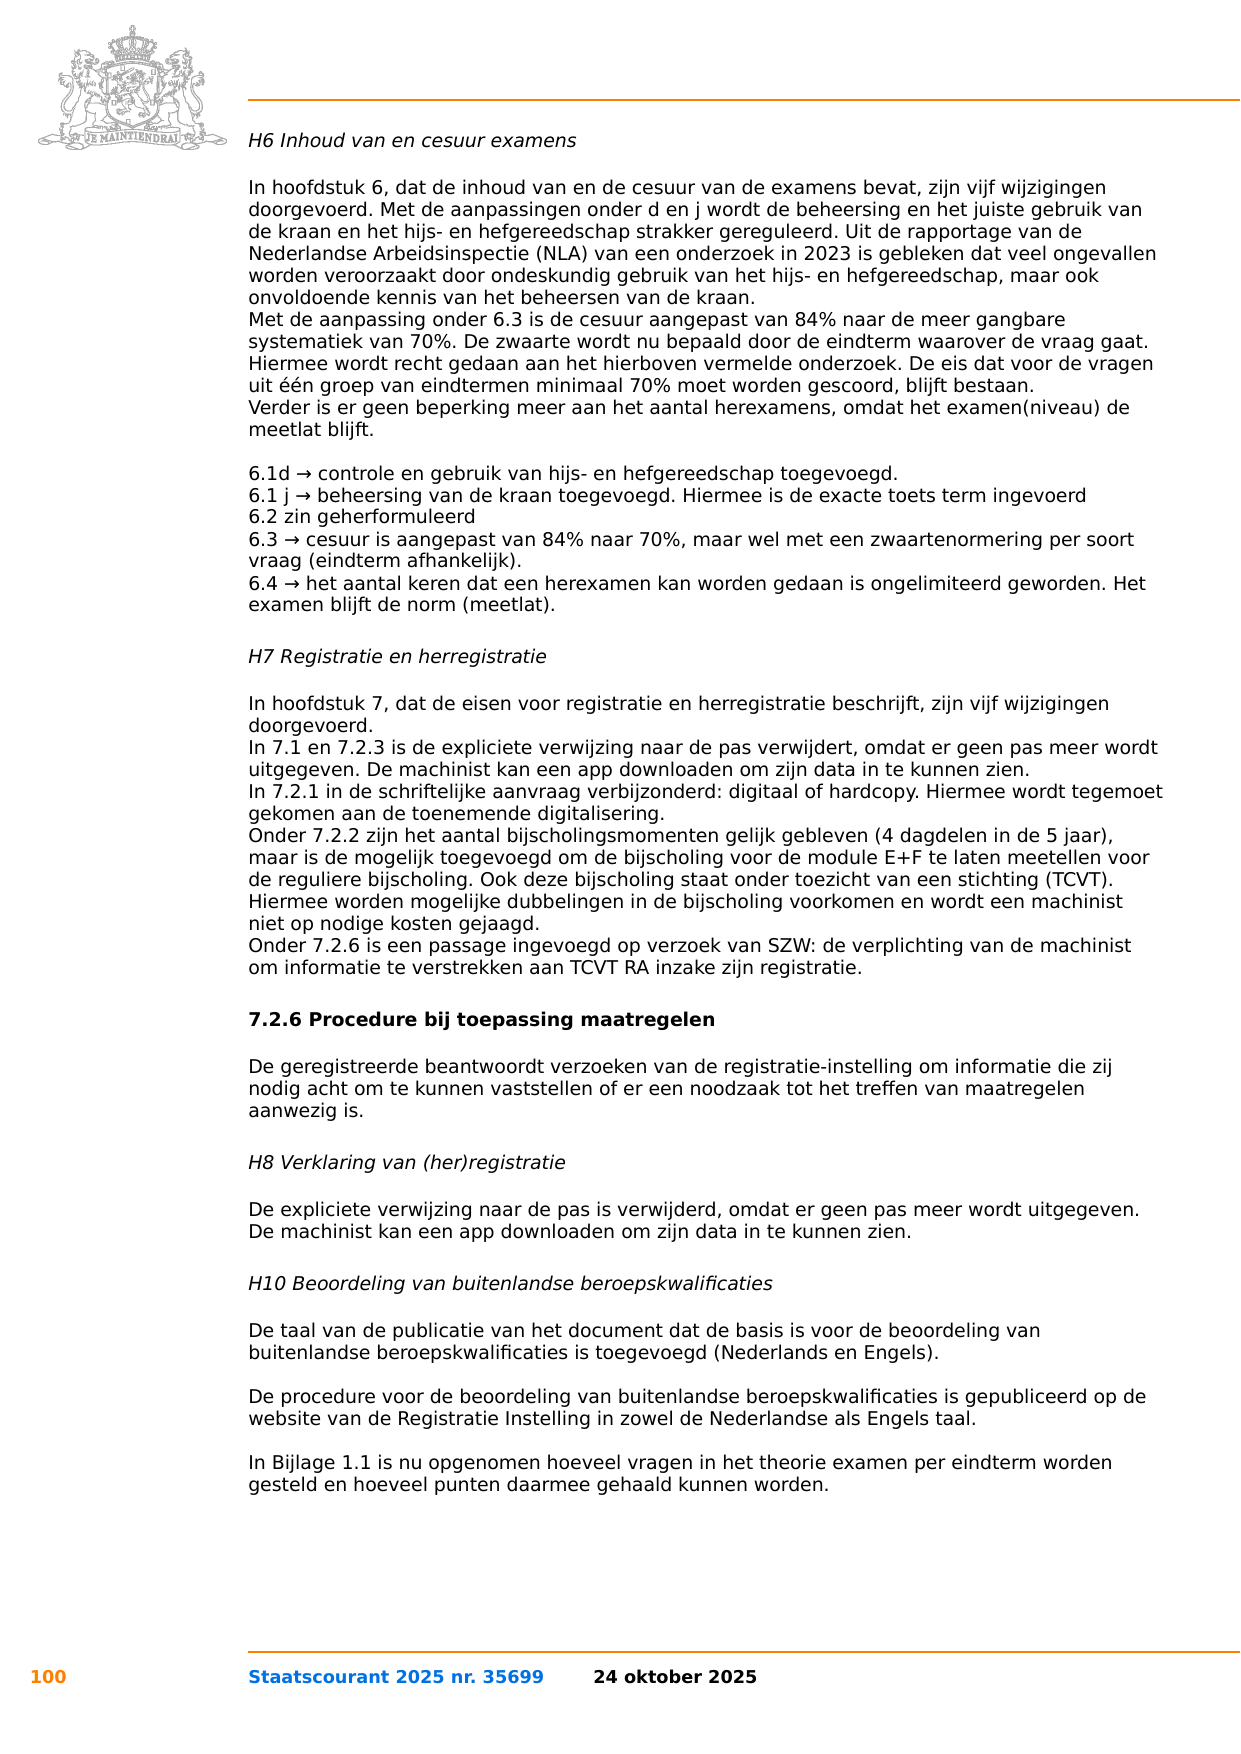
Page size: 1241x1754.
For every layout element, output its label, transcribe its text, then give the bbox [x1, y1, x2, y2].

text In hoofdstuk 7, dat de eisen voor registratie en herregistratie beschrijft, zijn vijf wijzigingen doorgevoerd. [248, 693, 1163, 737]
text 6.4 → het aantal keren dat een herexamen kan worden gedaan is ongelimiteerd geworden. Het examen blijft de norm (meetlat). [248, 572, 1163, 616]
text In Bijlage 1.1 is nu opgenomen hoeveel vragen in het theorie examen per eindterm worden gesteld en hoeveel punten daarmee gehaald kunnen worden. [248, 1452, 1163, 1496]
text De procedure voor de beoordeling van buitenlandse beroepskwalificaties is gepubliceerd op de website van de Registratie Instelling in zowel de Nederlandse als Engels taal. [248, 1386, 1163, 1430]
subtitle 7.2.6 Procedure bij toepassing maatregelen [248, 1009, 1163, 1031]
subtitle H8 Verklaring van (her)registratie [248, 1152, 1163, 1174]
text Onder 7.2.2 zijn het aantal bijscholingsmomenten gelijk gebleven (4 dagdelen in de 5 jaar), maar is de mogelijk toegevoegd om de bijscholing voor de module E+F te laten meetellen voor de reguliere bijscholing. Ook deze bijscholing staat onder toezicht van een stichting (TCVT). Hiermee worden mogelijke dubbelingen in de bijscholing voorkomen en wordt een machinist niet op nodige kosten gejaagd. [248, 825, 1163, 935]
subtitle H6 Inhoud van en cesuur examens [248, 130, 1163, 152]
picture [38, 25, 227, 150]
text Onder 7.2.6 is een passage ingevoegd op verzoek van SZW: de verplichting van de machinist om informatie te verstrekken aan TCVT RA inzake zijn registratie. [248, 935, 1163, 979]
subtitle H10 Beoordeling van buitenlandse beroepskwalificaties [248, 1273, 1163, 1295]
text 6.2 zin geherformuleerd [248, 506, 1163, 528]
text 6.1d → controle en gebruik van hijs- en hefgereedschap toegevoegd. [248, 462, 1163, 484]
text De geregistreerde beantwoordt verzoeken van de registratie-instelling om informatie die zij nodig acht om te kunnen vaststellen of er een noodzaak tot het treffen van maatregelen aanwezig is. [248, 1056, 1163, 1122]
text In 7.2.1 in de schriftelijke aanvraag verbijzonderd: digitaal of hardcopy. Hiermee wordt tegemoet gekomen aan de toenemende digitalisering. [248, 781, 1163, 825]
text Verder is er geen beperking meer aan het aantal herexamens, omdat het examen(niveau) de meetlat blijft. [248, 397, 1163, 441]
text De taal van de publicatie van het document dat de basis is voor de beoordeling van buitenlandse beroepskwalificaties is toegevoegd (Nederlands en Engels). [248, 1320, 1163, 1364]
text 6.3 → cesuur is aangepast van 84% naar 70%, maar wel met een zwaartenormering per soort vraag (eindterm afhankelijk). [248, 528, 1163, 572]
text Met de aanpassing onder 6.3 is de cesuur aangepast van 84% naar de meer gangbare systematiek van 70%. De zwaarte wordt nu bepaald door de eindterm waarover de vraag gaat. Hiermee wordt recht gedaan aan het hierboven vermelde onderzoek. De eis dat voor de vragen uit één groep van eindtermen minimaal 70% moet worden gescoord, blijft bestaan. [248, 309, 1163, 397]
text In 7.1 en 7.2.3 is de expliciete verwijzing naar de pas verwijdert, omdat er geen pas meer wordt uitgegeven. De machinist kan een app downloaden om zijn data in te kunnen zien. [248, 737, 1163, 781]
text 6.1 j → beheersing van de kraan toegevoegd. Hiermee is de exacte toets term ingevoerd [248, 484, 1163, 506]
subtitle H7 Registratie en herregistratie [248, 646, 1163, 668]
text In hoofdstuk 6, dat de inhoud van en de cesuur van de examens bevat, zijn vijf wijzigingen doorgevoerd. Met de aanpassingen onder d en j wordt de beheersing en het juiste gebruik van de kraan en het hijs- en hefgereedschap strakker gereguleerd. Uit de rapportage van de Nederlandse Arbeidsinspectie (NLA) van een onderzoek in 2023 is gebleken dat veel ongevallen worden veroorzaakt door ondeskundig gebruik van het hijs- en hefgereedschap, maar ook onvoldoende kennis van het beheersen van de kraan. [248, 177, 1163, 309]
text De expliciete verwijzing naar de pas is verwijderd, omdat er geen pas meer wordt uitgegeven. De machinist kan een app downloaden om zijn data in te kunnen zien. [248, 1199, 1163, 1243]
